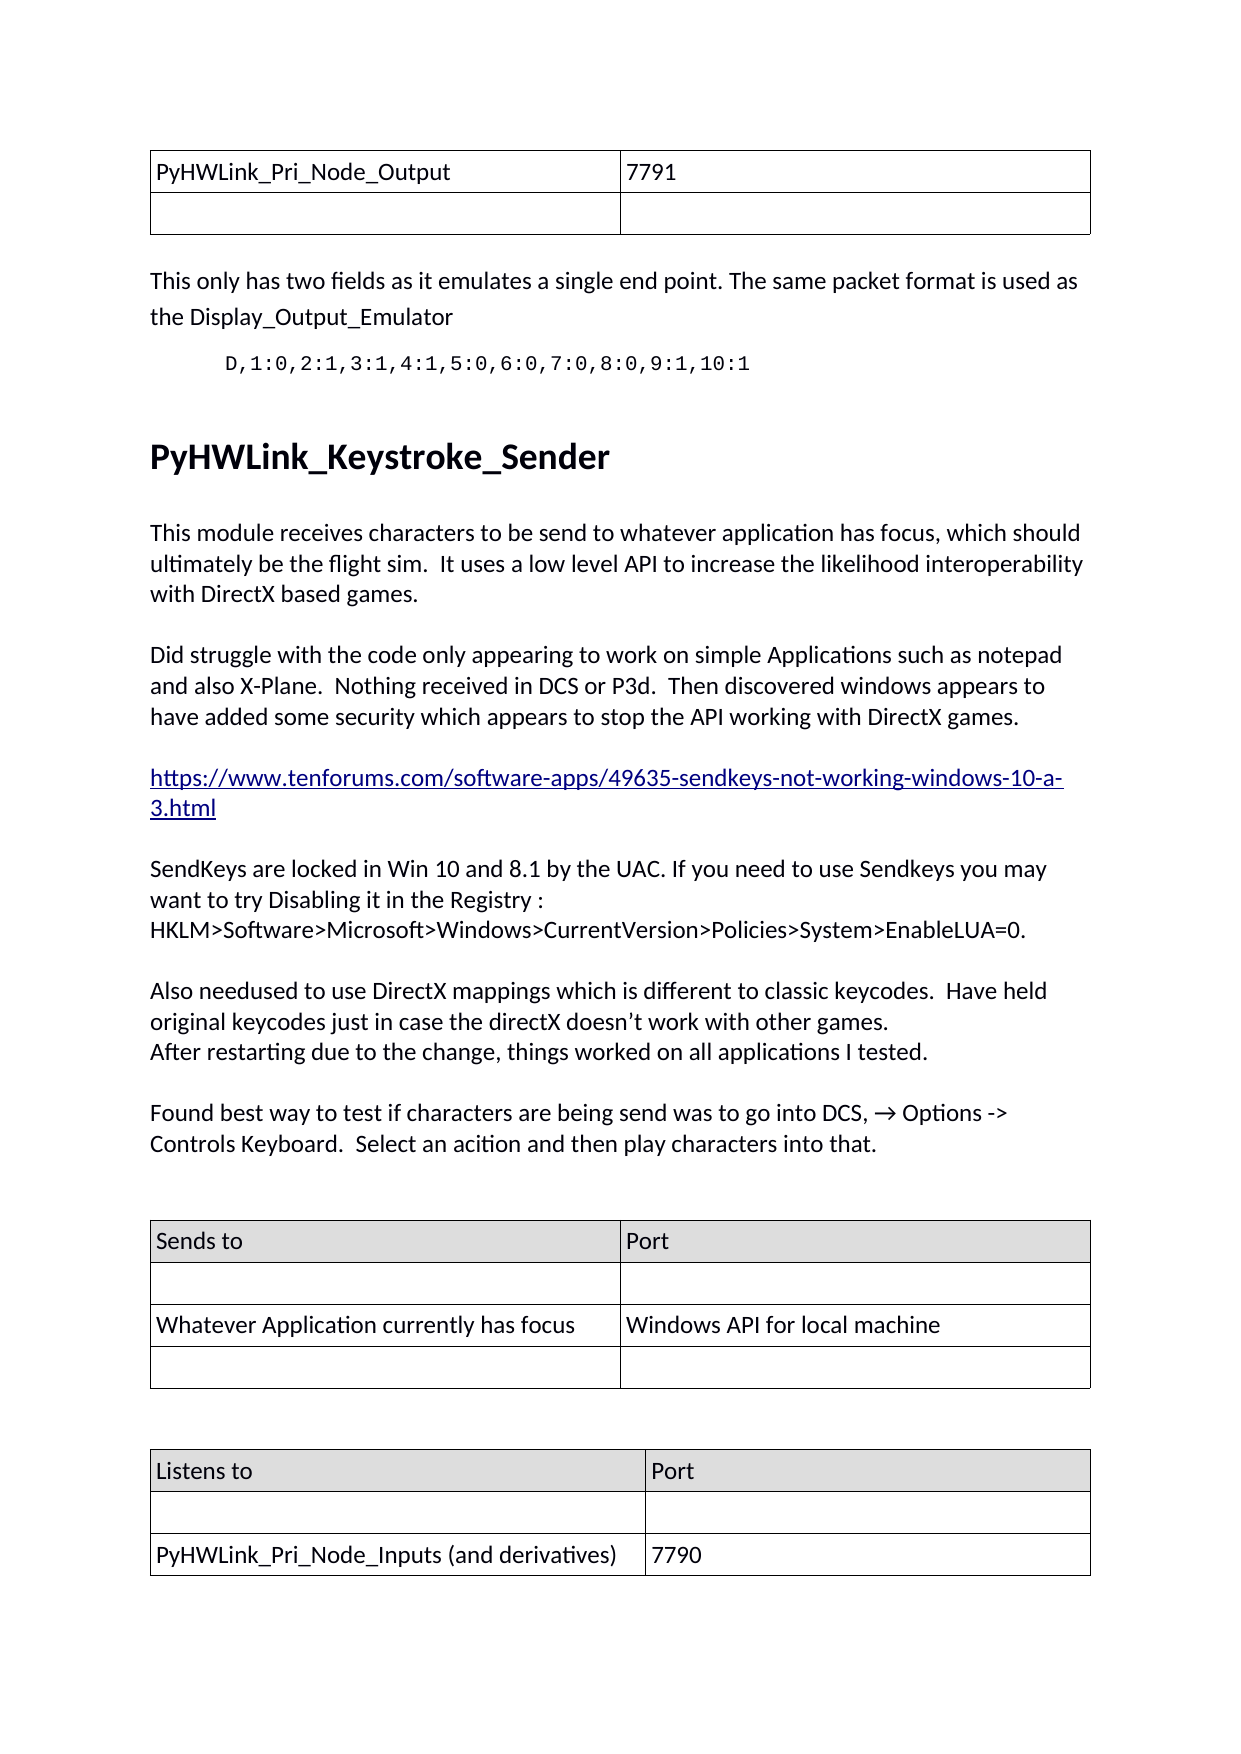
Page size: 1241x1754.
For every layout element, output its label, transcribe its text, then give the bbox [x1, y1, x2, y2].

table_cell PyHWLink_Pri_Node_Inputs (and derivatives) [151, 1534, 645, 1575]
text Did struggle with the code only appearing to work on simple Applications such as notepad and also X-Plane. Nothing received in DCS or P3d. Then discovered windows appears to have added some security which appears to stop the API working with DirectX games. [150, 640, 1090, 731]
table_cell [621, 1347, 1090, 1388]
table_header Port [621, 1221, 1090, 1262]
text D,1:0,2:1,3:1,4:1,5:0,6:0,7:0,8:0,9:1,10:1 [225, 352, 1090, 376]
table_cell [151, 1347, 620, 1388]
table_cell Whatever Application currently has focus [151, 1305, 620, 1346]
table_cell 7791 [621, 151, 1090, 192]
table_cell 7790 [646, 1534, 1090, 1575]
table_cell [151, 1263, 620, 1304]
text HKLM>Software>Microsoft>Windows>CurrentVersion>Policies>System>EnableLUA=0. [150, 914, 1090, 945]
text SendKeys are locked in Win 10 and 8.1 by the UAC. If you need to use Sendkeys you may want to try Disabling it in the Registry : [150, 853, 1090, 914]
text https://www.tenforums.com/software-apps/49635-sendkeys-not-working-windows-10-a-3.html [150, 762, 1090, 823]
table_cell [151, 1492, 645, 1533]
table_cell [151, 193, 620, 234]
table_cell [621, 193, 1090, 234]
table_cell [621, 1263, 1090, 1304]
table_cell PyHWLink_Pri_Node_Output [151, 151, 620, 192]
text This only has two fields as it emulates a single end point. The same packet format is used as the Display_Output_Emulator [150, 265, 1090, 332]
text Also needused to use DirectX mappings which is different to classic keycodes. Have held original keycodes just in case the directX doesn’t work with other games. [150, 975, 1090, 1036]
subtitle PyHWLink_Keystroke_Sender [150, 433, 1090, 479]
table_cell Windows API for local machine [621, 1305, 1090, 1346]
table_header Listens to [151, 1450, 645, 1491]
text After restarting due to the change, things worked on all applications I tested. [150, 1036, 1090, 1067]
table_header Sends to [151, 1221, 620, 1262]
text This module receives characters to be send to whatever application has focus, which should ultimately be the flight sim. It uses a low level API to increase the likelihood interoperability with DirectX based games. [150, 518, 1090, 609]
text Found best way to test if characters are being send was to go into DCS, → Options -> Controls Keyboard. Select an acition and then play characters into that. [150, 1097, 1090, 1158]
table_header Port [646, 1450, 1090, 1491]
table_cell [646, 1492, 1090, 1533]
